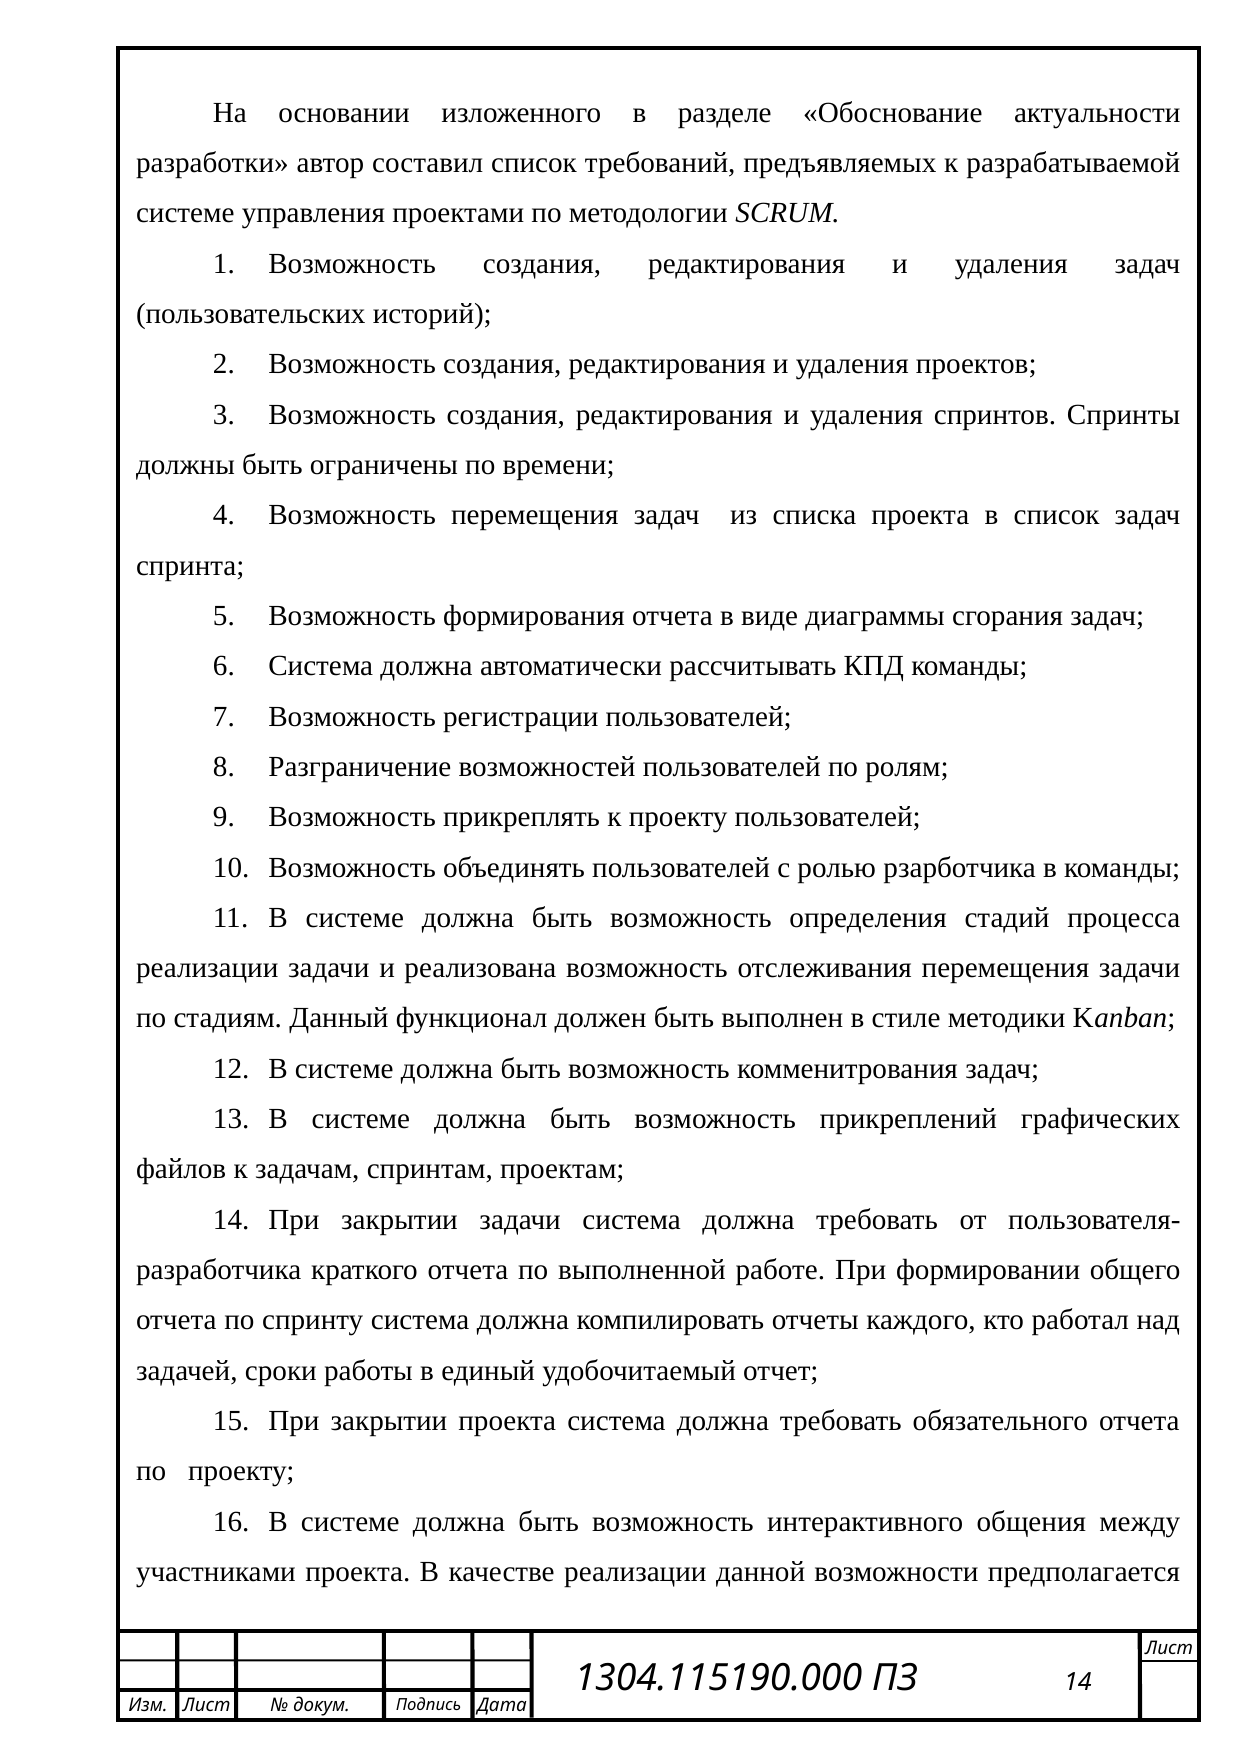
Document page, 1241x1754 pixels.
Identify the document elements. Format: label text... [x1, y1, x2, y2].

list Возможность создания, редактирования и удаления спринтов. Спринты должны быть ограничены по времени; [136, 397, 1181, 481]
list В системе должна быть возможность комменитрования задач; [136, 1051, 1181, 1084]
list Возможность создания, редактирования и удаления проектов; [136, 347, 1181, 380]
list Возможность прикреплять к проекту пользователей; [136, 799, 1181, 833]
list Разграничение возможностей пользователей по ролям; [136, 749, 1181, 783]
list В системе должна быть возможность определения стадий процесса реализации задачи и реализована возможность отслеживания перемещения задачи по стадиям. Данный функционал должен быть выполнен в стиле методики Kanban; [136, 900, 1181, 1034]
list При закрытии проекта система должна требовать обязательного отчета по проекту; [136, 1403, 1181, 1487]
list Система должна автоматически рассчитывать КПД команды; [136, 648, 1181, 682]
list Возможность регистрации пользователей; [136, 699, 1181, 732]
list Возможность создания, редактирования и удаления задач (пользовательских историй); [136, 246, 1181, 330]
list В системе должна быть возможность интерактивного общения между участниками проекта. В качестве реализации данной возможности предполагается [136, 1504, 1181, 1588]
text На основании изложенного в разделе «Обоснование актуальности разработки» автор составил список требований, предъявляемых к разрабатываемой системе управления проектами по методологии SCRUM. [136, 95, 1181, 229]
list Возможность формирования отчета в виде диаграммы сгорания задач; [136, 598, 1181, 632]
list При закрытии задачи система должна требовать от пользователя- разработчика краткого отчета по выполненной работе. При формировании общего отчета по спринту система должна компилировать отчеты каждого, кто работал над задачей, сроки работы в единый удобочитаемый отчет; [136, 1202, 1181, 1386]
list Возможность объединять пользователей с ролью рзарботчика в команды; [136, 850, 1181, 883]
list Возможность перемещения задач из списка проекта в список задач спринта; [136, 497, 1181, 581]
list В системе должна быть возможность прикреплений графических файлов к задачам, спринтам, проектам; [136, 1101, 1181, 1185]
